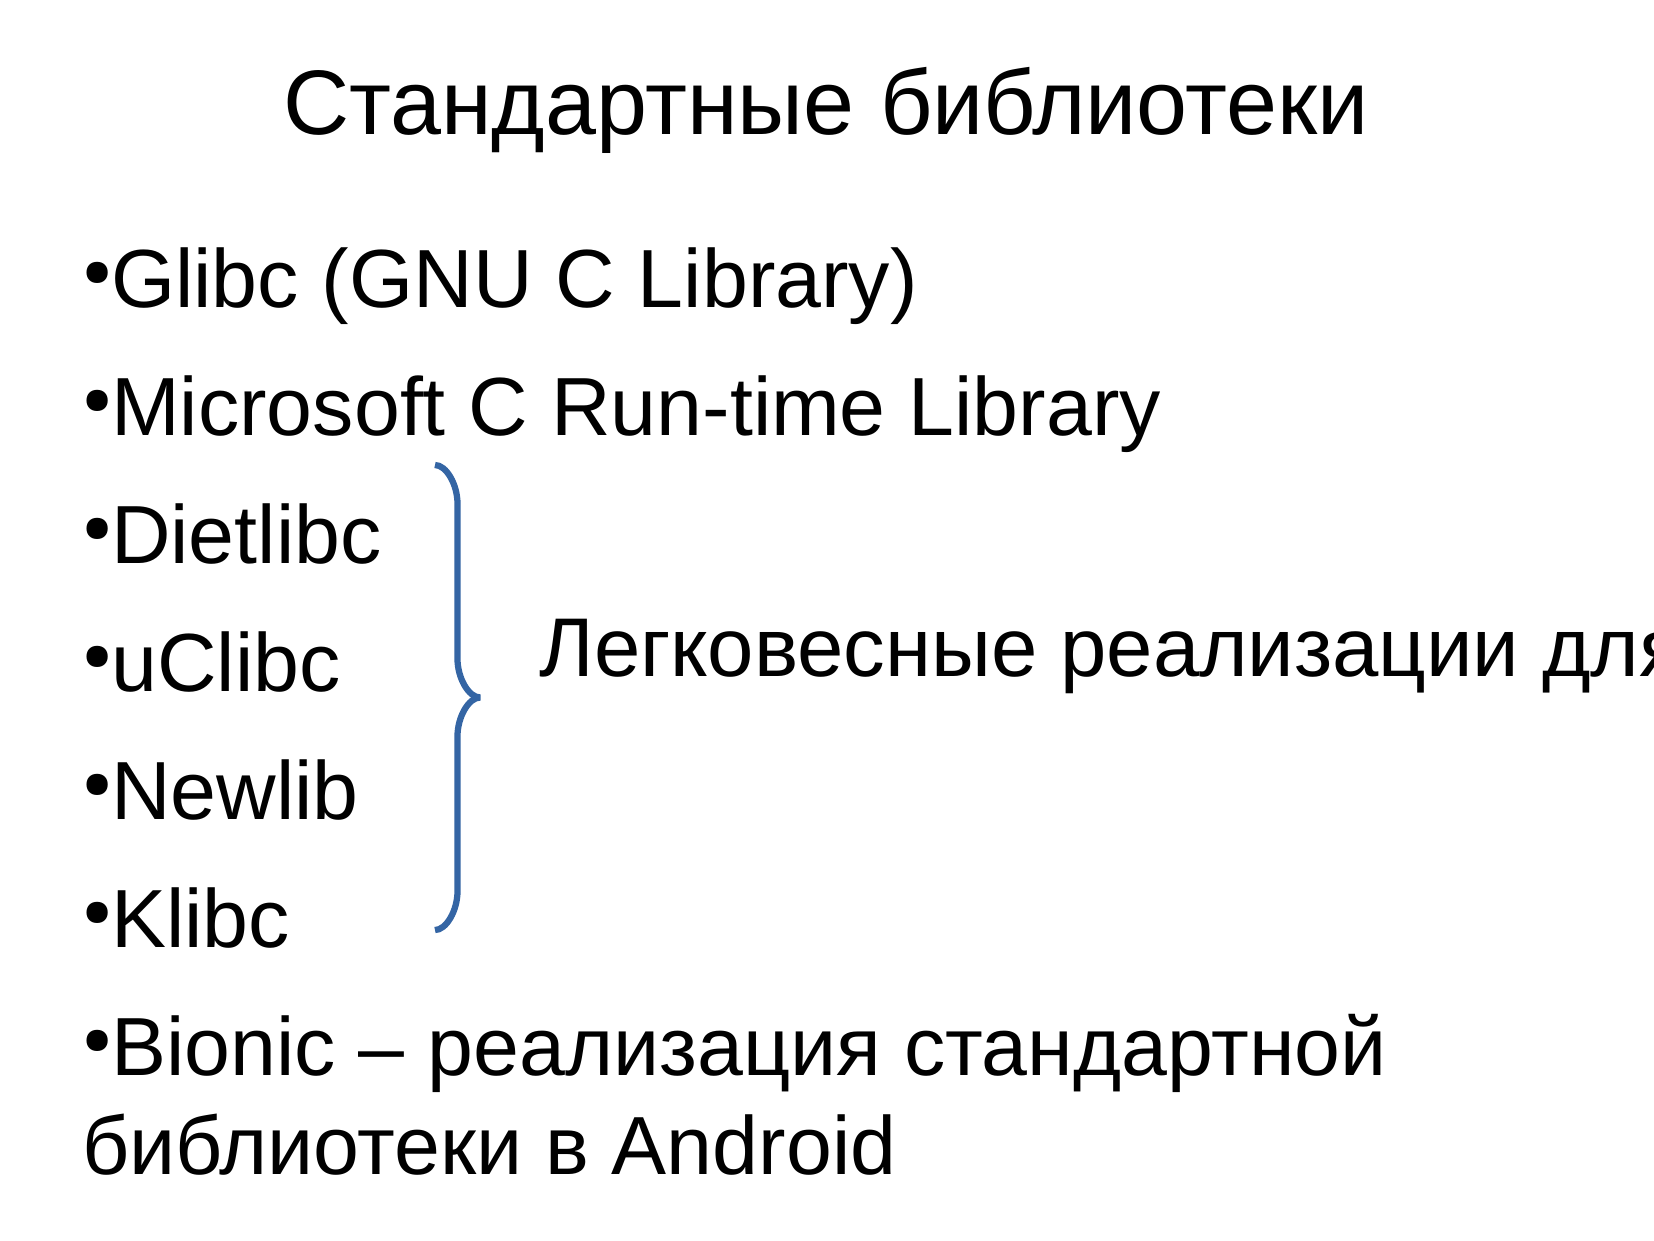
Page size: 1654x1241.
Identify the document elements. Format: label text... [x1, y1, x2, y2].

text_box Легковесные реализации для embedded систем [525, 593, 1591, 796]
list Glibc (GNU C Library) Microsoft C Run-time Library Dietlibc uClibc Newlib Klibc Bionic – реализация стандартной библиотеки в Android [82, 225, 1571, 1201]
title Стандартные библиотеки [82, 15, 1571, 181]
